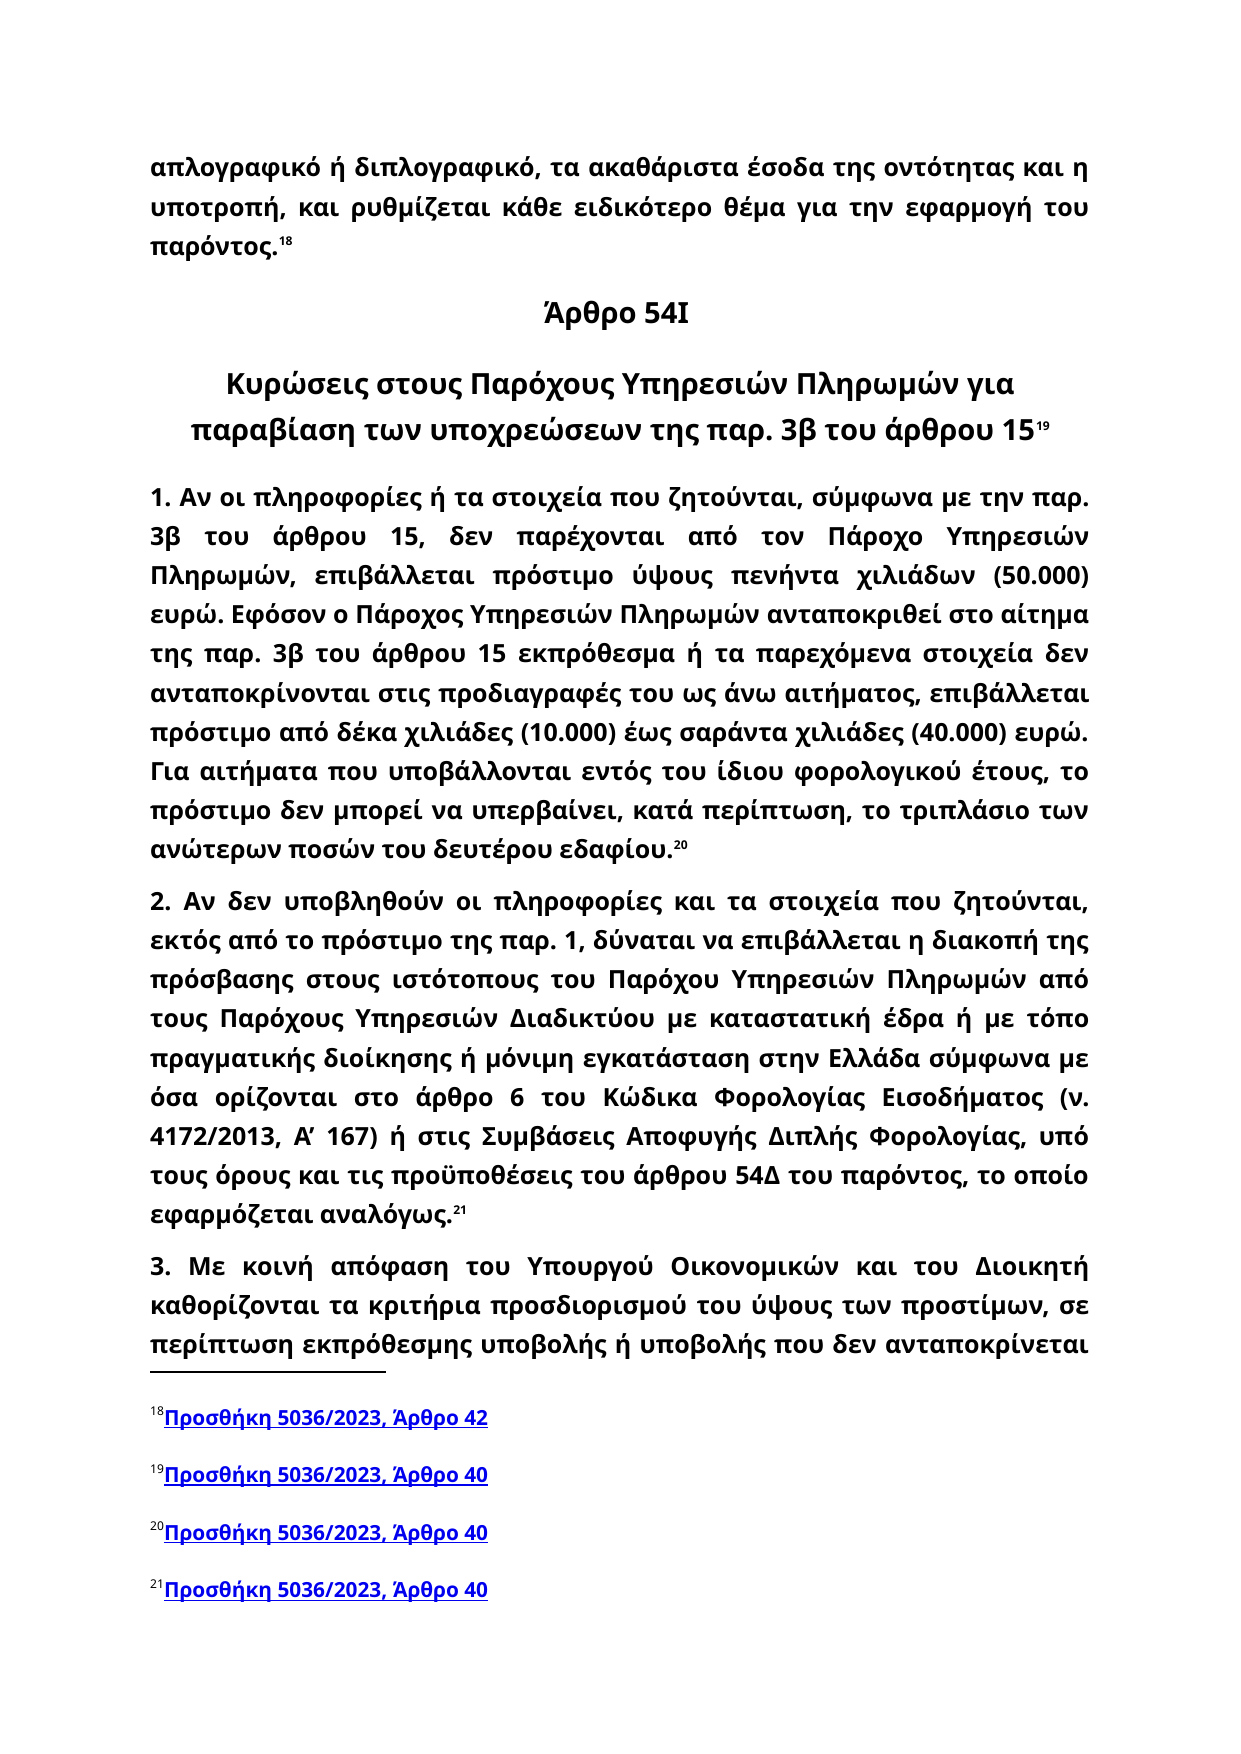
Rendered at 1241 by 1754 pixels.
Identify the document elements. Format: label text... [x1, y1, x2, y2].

text Προσθήκη 5036/2023, Άρθρο 40 [150, 1518, 1090, 1546]
subtitle Άρθρο 54Ι [150, 292, 1090, 332]
text 1. Αν οι πληροφορίες ή τα στοιχεία που ζητούνται, σύμφωνα με την παρ. 3β του άρθρου 15, δεν παρέχονται από τον Πάροχο Υπηρεσιών Πληρωμών, επιβάλλεται πρόστιμο ύψους πενήντα χιλιάδων (50.000) ευρώ. Εφόσον ο Πάροχος Υπηρεσιών Πληρωμών ανταποκριθεί στο αίτημα της παρ. 3β του άρθρου 15 εκπρόθεσμα ή τα παρεχόμενα στοιχεία δεν ανταποκρίνονται στις προδιαγραφές του ως άνω αιτήματος, επιβάλλεται πρόστιμο από δέκα χιλιάδες (10.000) έως σαράντα χιλιάδες (40.000) ευρώ. Για αιτήματα που υποβάλλονται εντός του ίδιου φορολογικού έτους, το πρόστιμο δεν μπορεί να υπερβαίνει, κατά περίπτωση, το τριπλάσιο των ανώτερων ποσών του δευτέρου εδαφίου. [150, 479, 1090, 866]
text Προσθήκη 5036/2023, Άρθρο 40 [150, 1576, 1090, 1604]
text Προσθήκη 5036/2023, Άρθρο 42 [150, 1403, 1090, 1431]
text 3. Με κοινή απόφαση του Υπουργού Οικονομικών και του Διοικητή καθορίζονται τα κριτήρια προσδιορισμού του ύψους των προστίμων, σε περίπτωση εκπρόθεσμης υποβολής ή υποβολής που δεν ανταποκρίνεται [150, 1248, 1090, 1361]
text απλογραφικό ή διπλογραφικό, τα ακαθάριστα έσοδα της οντότητας και η υποτροπή, και ρυθμίζεται κάθε ειδικότερο θέμα για την εφαρμογή του παρόντος. [150, 150, 1090, 262]
text 2. Αν δεν υποβληθούν οι πληροφορίες και τα στοιχεία που ζητούνται, εκτός από το πρόστιμο της παρ. 1, δύναται να επιβάλλεται η διακοπή της πρόσβασης στους ιστότοπους του Παρόχου Υπηρεσιών Πληρωμών από τους Παρόχους Υπηρεσιών Διαδικτύου με καταστατική έδρα ή με τόπο πραγματικής διοίκησης ή μόνιμη εγκατάσταση στην Ελλάδα σύμφωνα με όσα ορίζονται στο άρθρο 6 του Κώδικα Φορολογίας Εισοδήματος (ν. 4172/2013, Α’ 167) ή στις Συμβάσεις Αποφυγής Διπλής Φορολογίας, υπό τους όρους και τις προϋποθέσεις του άρθρου 54Δ του παρόντος, το οποίο εφαρμόζεται αναλόγως. [150, 883, 1090, 1231]
text Προσθήκη 5036/2023, Άρθρο 40 [150, 1460, 1090, 1489]
subtitle Κυρώσεις στους Παρόχους Υπηρεσιών Πληρωμών για παραβίαση των υποχρεώσεων της παρ. 3β του άρθρου 15 [150, 363, 1090, 448]
